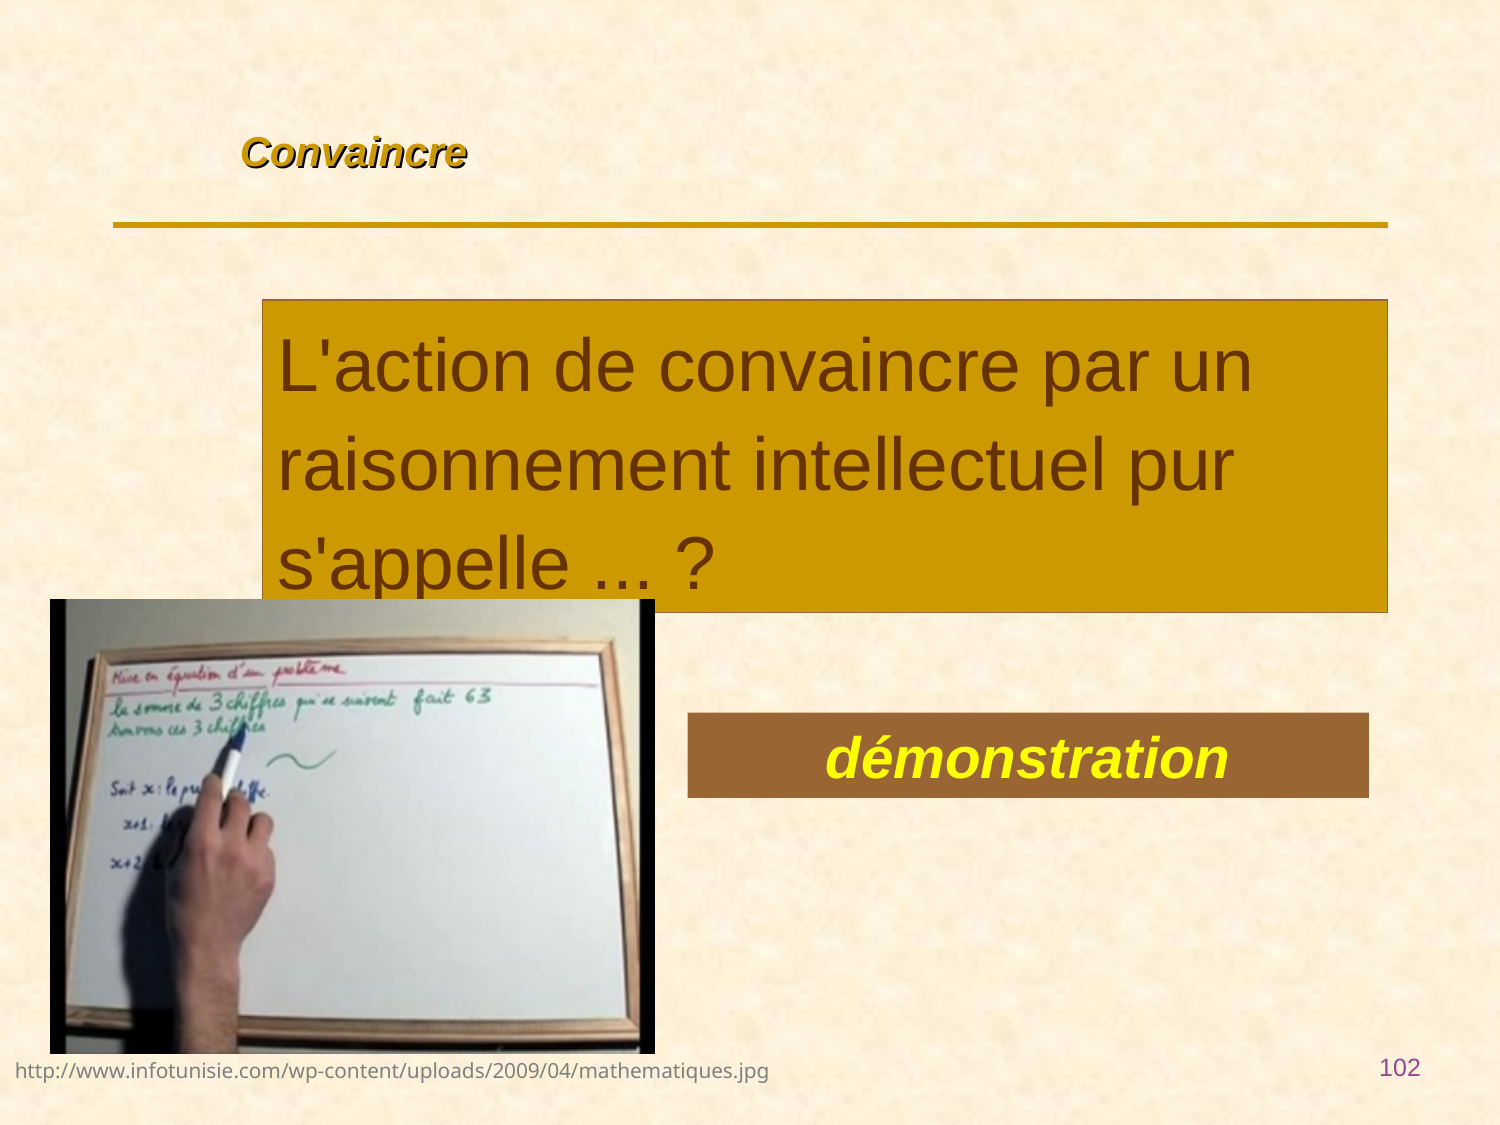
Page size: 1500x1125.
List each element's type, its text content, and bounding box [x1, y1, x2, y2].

text_box Convaincre [225, 116, 483, 183]
picture [0, 0, 1500, 1125]
text_box http://www.infotunisie.com/wp-content/uploads/2009/04/mathematiques.jpg [0, 1050, 1188, 1091]
text_box démonstration [687, 712, 1369, 798]
text_box L'action de convaincre par un raisonnement intellectuel pur s'appelle ... ? [262, 299, 1388, 613]
